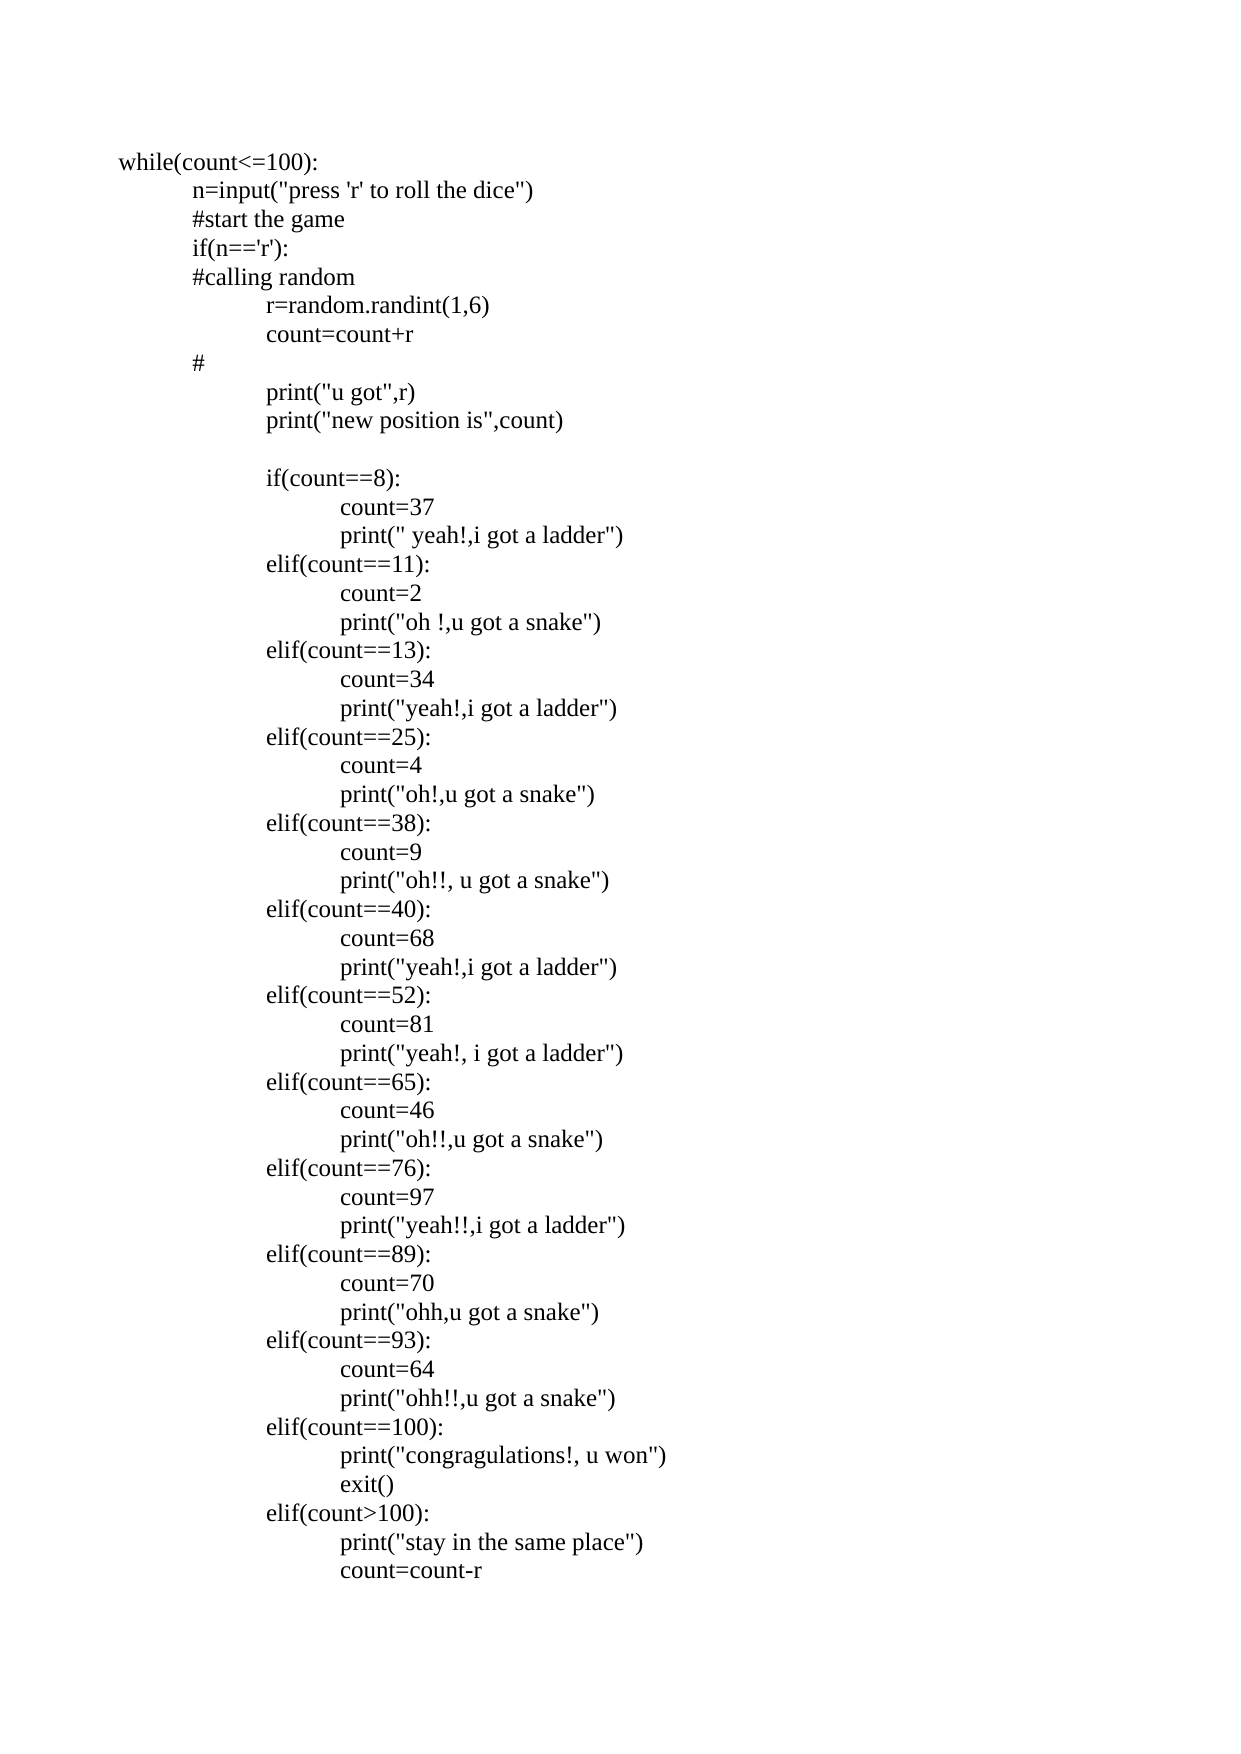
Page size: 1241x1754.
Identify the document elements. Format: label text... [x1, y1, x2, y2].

text print("oh!!,u got a snake") [118, 1124, 1122, 1153]
text print(" yeah!,i got a ladder") [118, 521, 1122, 549]
text elif(count==89): [118, 1239, 1122, 1268]
text elif(count==40): [118, 894, 1122, 923]
text count=46 [118, 1096, 1122, 1124]
text count=68 [118, 923, 1122, 952]
text elif(count==52): [118, 981, 1122, 1009]
text count=count-r [118, 1556, 1122, 1584]
text count=34 [118, 664, 1122, 693]
text elif(count>100): [118, 1498, 1122, 1527]
text print("yeah!!,i got a ladder") [118, 1211, 1122, 1239]
text while(count<=100): [118, 147, 1122, 176]
text if(count==8): [118, 463, 1122, 492]
text # [118, 348, 1122, 377]
text print("stay in the same place") [118, 1527, 1122, 1556]
text n=input("press 'r' to roll the dice") [118, 176, 1122, 204]
text print("u got",r) [118, 377, 1122, 406]
text elif(count==76): [118, 1153, 1122, 1182]
text exit() [118, 1469, 1122, 1498]
text print("ohh!!,u got a snake") [118, 1383, 1122, 1412]
text count=2 [118, 578, 1122, 607]
text count=count+r [118, 319, 1122, 348]
text if(n=='r'): [118, 233, 1122, 262]
text r=random.randint(1,6) [118, 291, 1122, 319]
text elif(count==93): [118, 1326, 1122, 1354]
text count=37 [118, 492, 1122, 521]
text elif(count==38): [118, 808, 1122, 837]
text print("yeah!,i got a ladder") [118, 693, 1122, 722]
text print("new position is",count) [118, 406, 1122, 434]
text print("oh !,u got a snake") [118, 607, 1122, 636]
text print("yeah!, i got a ladder") [118, 1038, 1122, 1067]
text count=70 [118, 1268, 1122, 1297]
text print("yeah!,i got a ladder") [118, 952, 1122, 981]
text #start the game [118, 204, 1122, 233]
text count=81 [118, 1009, 1122, 1038]
text count=64 [118, 1354, 1122, 1383]
text elif(count==65): [118, 1067, 1122, 1096]
text #calling random [118, 262, 1122, 291]
text print("ohh,u got a snake") [118, 1297, 1122, 1326]
text print("oh!,u got a snake") [118, 779, 1122, 808]
text print("congragulations!, u won") [118, 1441, 1122, 1469]
text count=97 [118, 1182, 1122, 1211]
text elif(count==25): [118, 722, 1122, 751]
text elif(count==11): [118, 549, 1122, 578]
text count=4 [118, 751, 1122, 779]
text elif(count==13): [118, 636, 1122, 664]
text print("oh!!, u got a snake") [118, 866, 1122, 894]
text count=9 [118, 837, 1122, 866]
text elif(count==100): [118, 1412, 1122, 1441]
